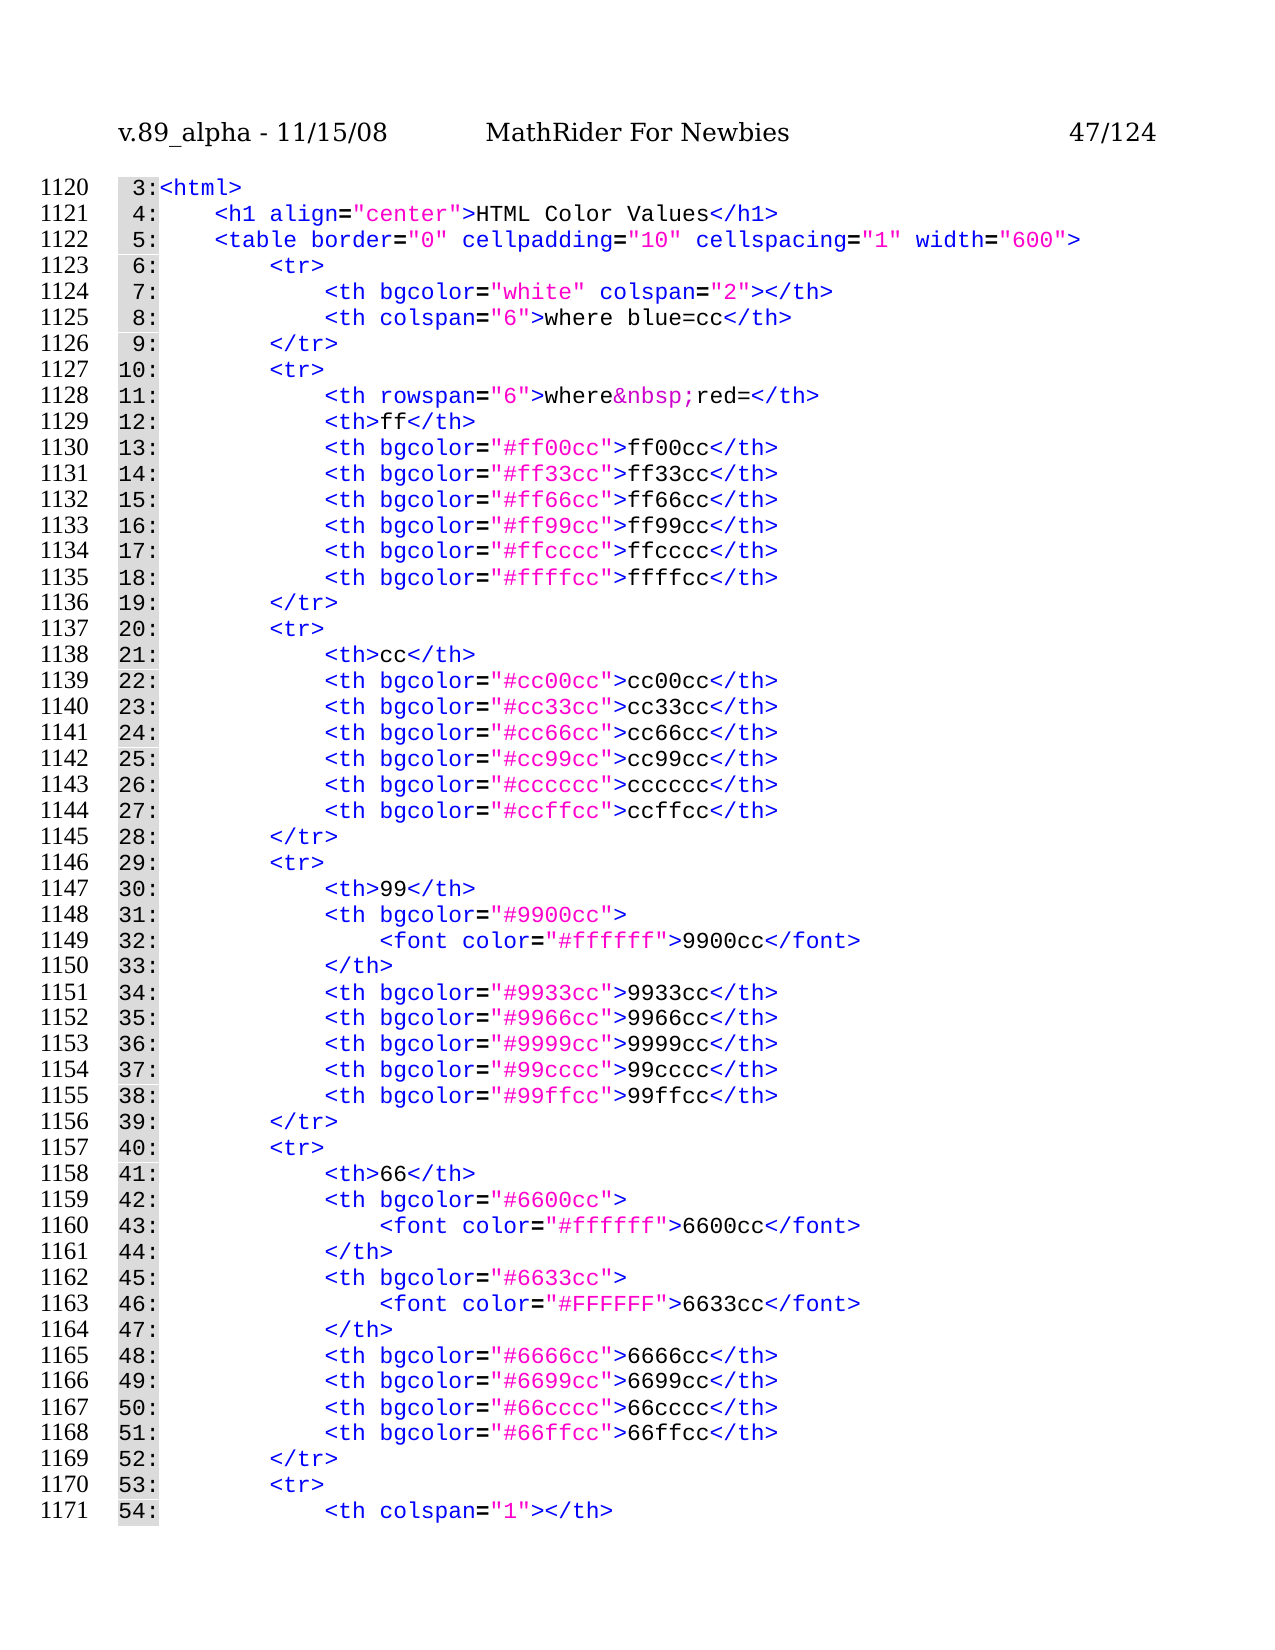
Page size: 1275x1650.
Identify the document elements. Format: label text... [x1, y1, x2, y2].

text 53: <tr> [118, 1474, 1157, 1499]
text 26: <th bgcolor="#cccccc">cccccc</th> [118, 773, 1157, 799]
text 49: <th bgcolor="#6699cc">6699cc</th> [118, 1370, 1157, 1396]
text 34: <th bgcolor="#9933cc">9933cc</th> [118, 981, 1157, 1007]
text 4: <h1 align="center">HTML Color Values</h1> [118, 203, 1157, 229]
text 36: <th bgcolor="#9999cc">9999cc</th> [118, 1033, 1157, 1059]
text 31: <th bgcolor="#9900cc"> [118, 903, 1157, 929]
text 39: </tr> [118, 1111, 1157, 1136]
text 28: </tr> [118, 825, 1157, 851]
text 5: <table border="0" cellpadding="10" cellspacing="1" width="600"> [118, 229, 1157, 254]
text 43: <font color="#ffffff">6600cc</font> [118, 1214, 1157, 1240]
text 22: <th bgcolor="#cc00cc">cc00cc</th> [118, 669, 1157, 696]
text 47: </th> [118, 1318, 1157, 1344]
text 20: <tr> [118, 618, 1157, 644]
text 19: </tr> [118, 592, 1157, 618]
text 46: <font color="#FFFFFF">6633cc</font> [118, 1292, 1157, 1318]
text 12: <th>ff</th> [118, 410, 1157, 436]
text 15: <th bgcolor="#ff66cc">ff66cc</th> [118, 488, 1157, 514]
text 35: <th bgcolor="#9966cc">9966cc</th> [118, 1007, 1157, 1033]
text 18: <th bgcolor="#ffffcc">ffffcc</th> [118, 566, 1157, 592]
text 21: <th>cc</th> [118, 644, 1157, 669]
text 29: <tr> [118, 851, 1157, 877]
text 45: <th bgcolor="#6633cc"> [118, 1266, 1157, 1292]
text 54: <th colspan="1"></th> [118, 1499, 1157, 1526]
text 25: <th bgcolor="#cc99cc">cc99cc</th> [118, 747, 1157, 773]
text 37: <th bgcolor="#99cccc">99cccc</th> [118, 1059, 1157, 1084]
text 13: <th bgcolor="#ff00cc">ff00cc</th> [118, 436, 1157, 462]
text 50: <th bgcolor="#66cccc">66cccc</th> [118, 1396, 1157, 1422]
text 9: </tr> [118, 332, 1157, 358]
text 17: <th bgcolor="#ffcccc">ffcccc</th> [118, 540, 1157, 566]
text 27: <th bgcolor="#ccffcc">ccffcc</th> [118, 799, 1157, 825]
text 52: </tr> [118, 1448, 1157, 1474]
text 41: <th>66</th> [118, 1162, 1157, 1188]
text 42: <th bgcolor="#6600cc"> [118, 1188, 1157, 1214]
text 51: <th bgcolor="#66ffcc">66ffcc</th> [118, 1422, 1157, 1448]
text 7: <th bgcolor="white" colspan="2"></th> [118, 281, 1157, 306]
text 40: <tr> [118, 1136, 1157, 1162]
text 23: <th bgcolor="#cc33cc">cc33cc</th> [118, 696, 1157, 721]
text 44: </th> [118, 1240, 1157, 1266]
text 14: <th bgcolor="#ff33cc">ff33cc</th> [118, 462, 1157, 488]
text 24: <th bgcolor="#cc66cc">cc66cc</th> [118, 721, 1157, 747]
text 33: </th> [118, 955, 1157, 981]
text 16: <th bgcolor="#ff99cc">ff99cc</th> [118, 514, 1157, 540]
text 30: <th>99</th> [118, 877, 1157, 903]
text 48: <th bgcolor="#6666cc">6666cc</th> [118, 1344, 1157, 1370]
text 6: <tr> [118, 254, 1157, 281]
text 32: <font color="#ffffff">9900cc</font> [118, 929, 1157, 955]
text 11: <th rowspan="6">where&nbsp;red=</th> [118, 384, 1157, 410]
text 8: <th colspan="6">where blue=cc</th> [118, 306, 1157, 332]
text 10: <tr> [118, 358, 1157, 384]
text 3:<html> [118, 177, 1157, 203]
text 38: <th bgcolor="#99ffcc">99ffcc</th> [118, 1084, 1157, 1111]
